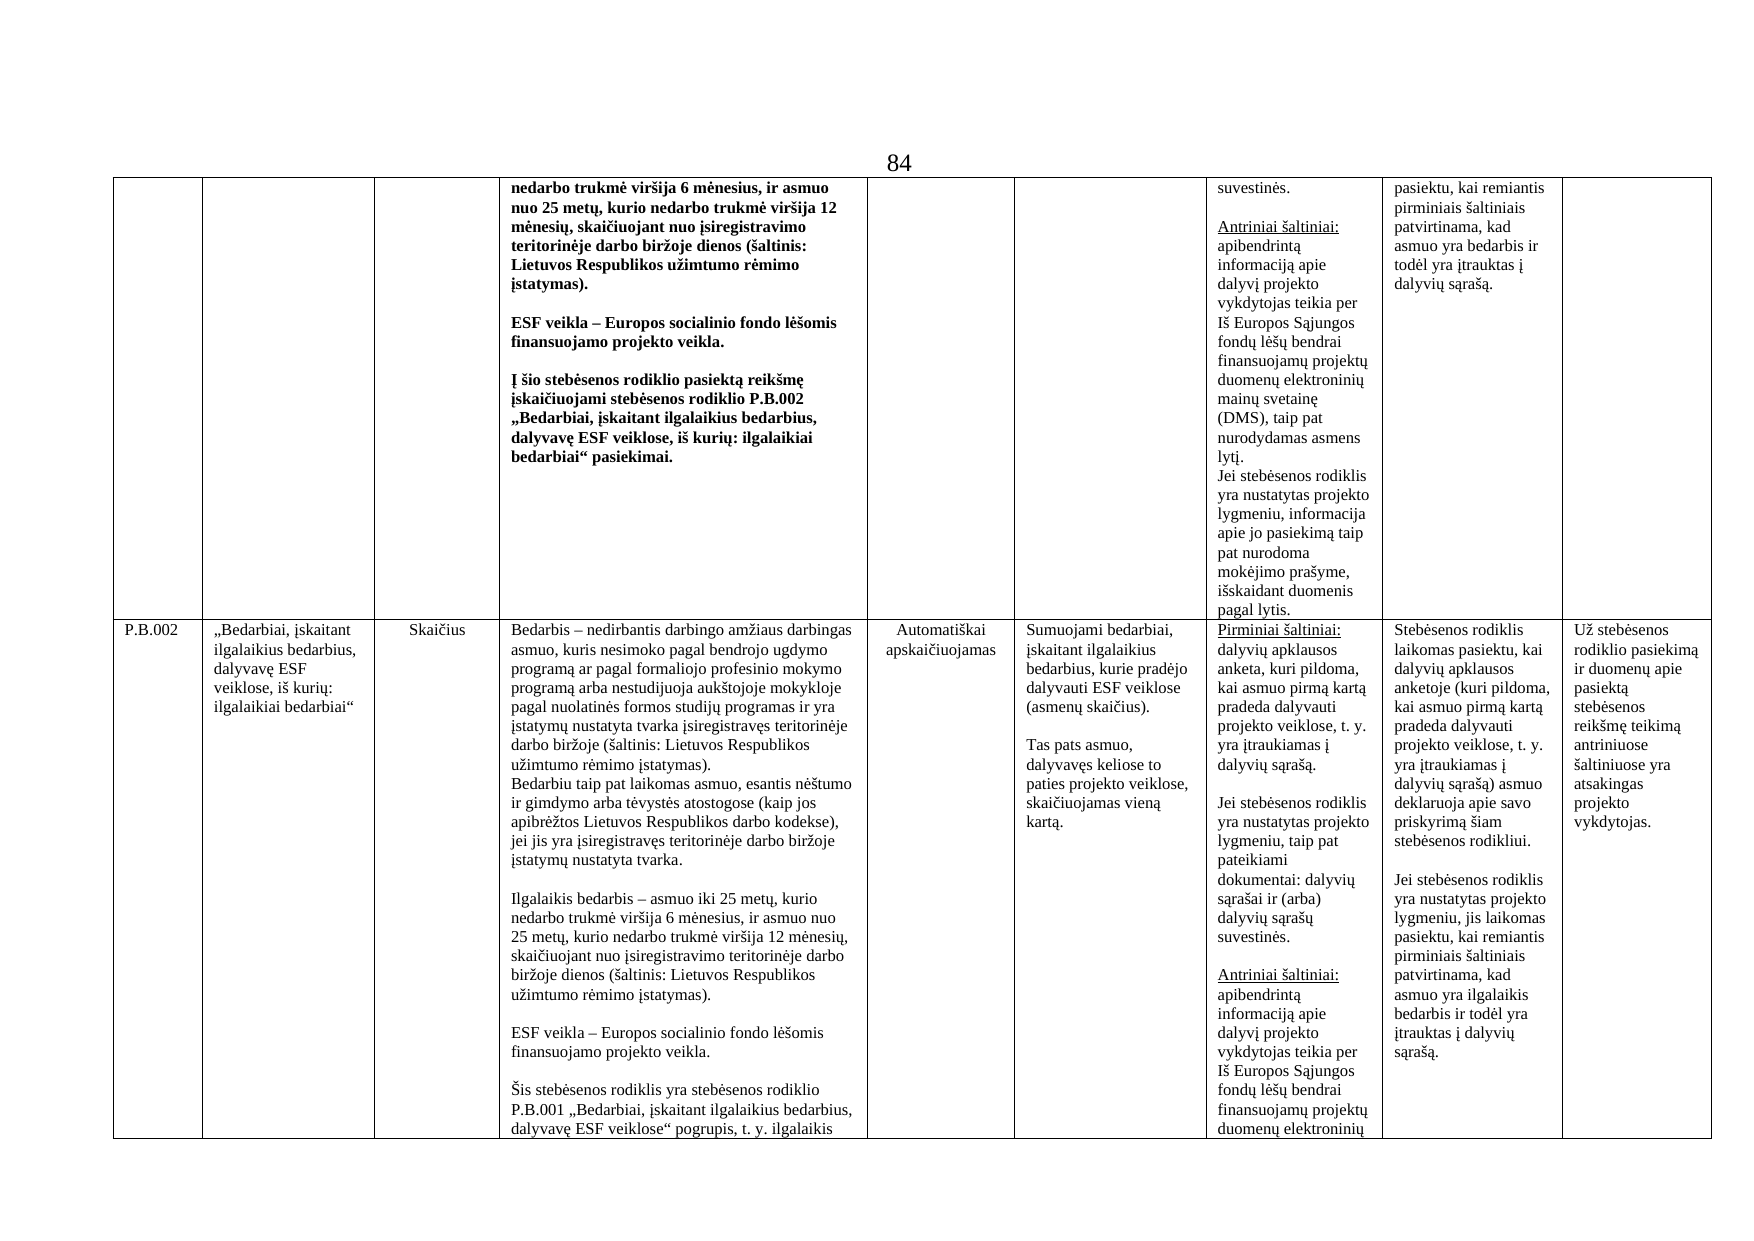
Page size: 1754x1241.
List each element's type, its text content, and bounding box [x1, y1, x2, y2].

table_cell Už stebėsenos rodiklio pasiekimą ir duomenų apie pasiektą stebėsenos reikšmę teikimą antriniuose šaltiniuose yra atsakingas projekto vykdytojas. [1563, 620, 1711, 1138]
table_cell Pirminiai šaltiniai: dalyvių apklausos anketa, kuri pildoma, kai asmuo pirmą kartą pradeda dalyvauti projekto veiklose, t. y. yra įtraukiamas į dalyvių sąrašą. Jei stebėsenos rodiklis yra nustatytas projekto lygmeniu, taip pat pateikiami dokumentai: dalyvių sąrašai ir (arba) dalyvių sąrašų suvestinės. Antriniai šaltiniai: apibendrintą informaciją apie dalyvį projekto vykdytojas teikia per Iš Europos Sąjungos fondų lėšų bendrai finansuojamų projektų duomenų elektroninių [1207, 620, 1382, 1138]
table_cell Sumuojami bedarbiai, įskaitant ilgalaikius bedarbius, kurie pradėjo dalyvauti ESF veiklose (asmenų skaičius). Tas pats asmuo, dalyvavęs keliose to paties projekto veiklose, skaičiuojamas vieną kartą. [1015, 620, 1206, 1138]
table_cell [114, 178, 202, 619]
table_cell [868, 178, 1014, 619]
table_cell [1015, 178, 1206, 619]
table_cell Bedarbis – nedirbantis darbingo amžiaus darbingas asmuo, kuris nesimoko pagal bendrojo ugdymo programą ar pagal formaliojo profesinio mokymo programą arba nestudijuoja aukštojoje mokykloje pagal nuolatinės formos studijų programas ir yra įstatymų nustatyta tvarka įsiregistravęs teritorinėje darbo biržoje (šaltinis: Lietuvos Respublikos užimtumo rėmimo įstatymas). Bedarbiu taip pat laikomas asmuo, esantis nėštumo ir gimdymo arba tėvystės atostogose (kaip jos apibrėžtos Lietuvos Respublikos darbo kodekse), jei jis yra įsiregistravęs teritorinėje darbo biržoje įstatymų nustatyta tvarka. Ilgalaikis bedarbis – asmuo iki 25 metų, kurio nedarbo trukmė viršija 6 mėnesius, ir asmuo nuo 25 metų, kurio nedarbo trukmė viršija 12 mėnesių, skaičiuojant nuo įsiregistravimo teritorinėje darbo biržoje dienos (šaltinis: Lietuvos Respublikos užimtumo rėmimo įstatymas). ESF veikla – Europos socialinio fondo lėšomis finansuojamo projekto veikla. Šis stebėsenos rodiklis yra stebėsenos rodiklio P.B.001 „Bedarbiai, įskaitant ilgalaikius bedarbius, dalyvavę ESF veiklose“ pogrupis, t. y. ilgalaikis [500, 620, 867, 1138]
table_cell „Bedarbiai, įskaitant ilgalaikius bedarbius, dalyvavę ESF veiklose, iš kurių: ilgalaikiai bedarbiai“ [203, 620, 374, 1138]
table_cell suvestinės. Antriniai šaltiniai: apibendrintą informaciją apie dalyvį projekto vykdytojas teikia per Iš Europos Sąjungos fondų lėšų bendrai finansuojamų projektų duomenų elektroninių mainų svetainę (DMS), taip pat nurodydamas asmens lytį. Jei stebėsenos rodiklis yra nustatytas projekto lygmeniu, informacija apie jo pasiekimą taip pat nurodoma mokėjimo prašyme, išskaidant duomenis pagal lytis. [1207, 178, 1382, 619]
table_cell [1563, 178, 1711, 619]
table_cell [375, 178, 499, 619]
table_cell nedarbo trukmė viršija 6 mėnesius, ir asmuo nuo 25 metų, kurio nedarbo trukmė viršija 12 mėnesių, skaičiuojant nuo įsiregistravimo teritorinėje darbo biržoje dienos (šaltinis: Lietuvos Respublikos užimtumo rėmimo įstatymas). ESF veikla – Europos socialinio fondo lėšomis finansuojamo projekto veikla. Į šio stebėsenos rodiklio pasiektą reikšmę įskaičiuojami stebėsenos rodiklio P.B.002 „Bedarbiai, įskaitant ilgalaikius bedarbius, dalyvavę ESF veiklose, iš kurių: ilgalaikiai bedarbiai“ pasiekimai. [500, 178, 867, 619]
table_cell pasiektu, kai remiantis pirminiais šaltiniais patvirtinama, kad asmuo yra bedarbis ir todėl yra įtrauktas į dalyvių sąrašą. [1383, 178, 1562, 619]
table_cell Automatiškai apskaičiuojamas [868, 620, 1014, 1138]
table_cell Skaičius [375, 620, 499, 1138]
table_cell P.B.002 [114, 620, 202, 1138]
table_cell [203, 178, 374, 619]
table_cell Stebėsenos rodiklis laikomas pasiektu, kai dalyvių apklausos anketoje (kuri pildoma, kai asmuo pirmą kartą pradeda dalyvauti projekto veiklose, t. y. yra įtraukiamas į dalyvių sąrašą) asmuo deklaruoja apie savo priskyrimą šiam stebėsenos rodikliui. Jei stebėsenos rodiklis yra nustatytas projekto lygmeniu, jis laikomas pasiektu, kai remiantis pirminiais šaltiniais patvirtinama, kad asmuo yra ilgalaikis bedarbis ir todėl yra įtrauktas į dalyvių sąrašą. [1383, 620, 1562, 1138]
